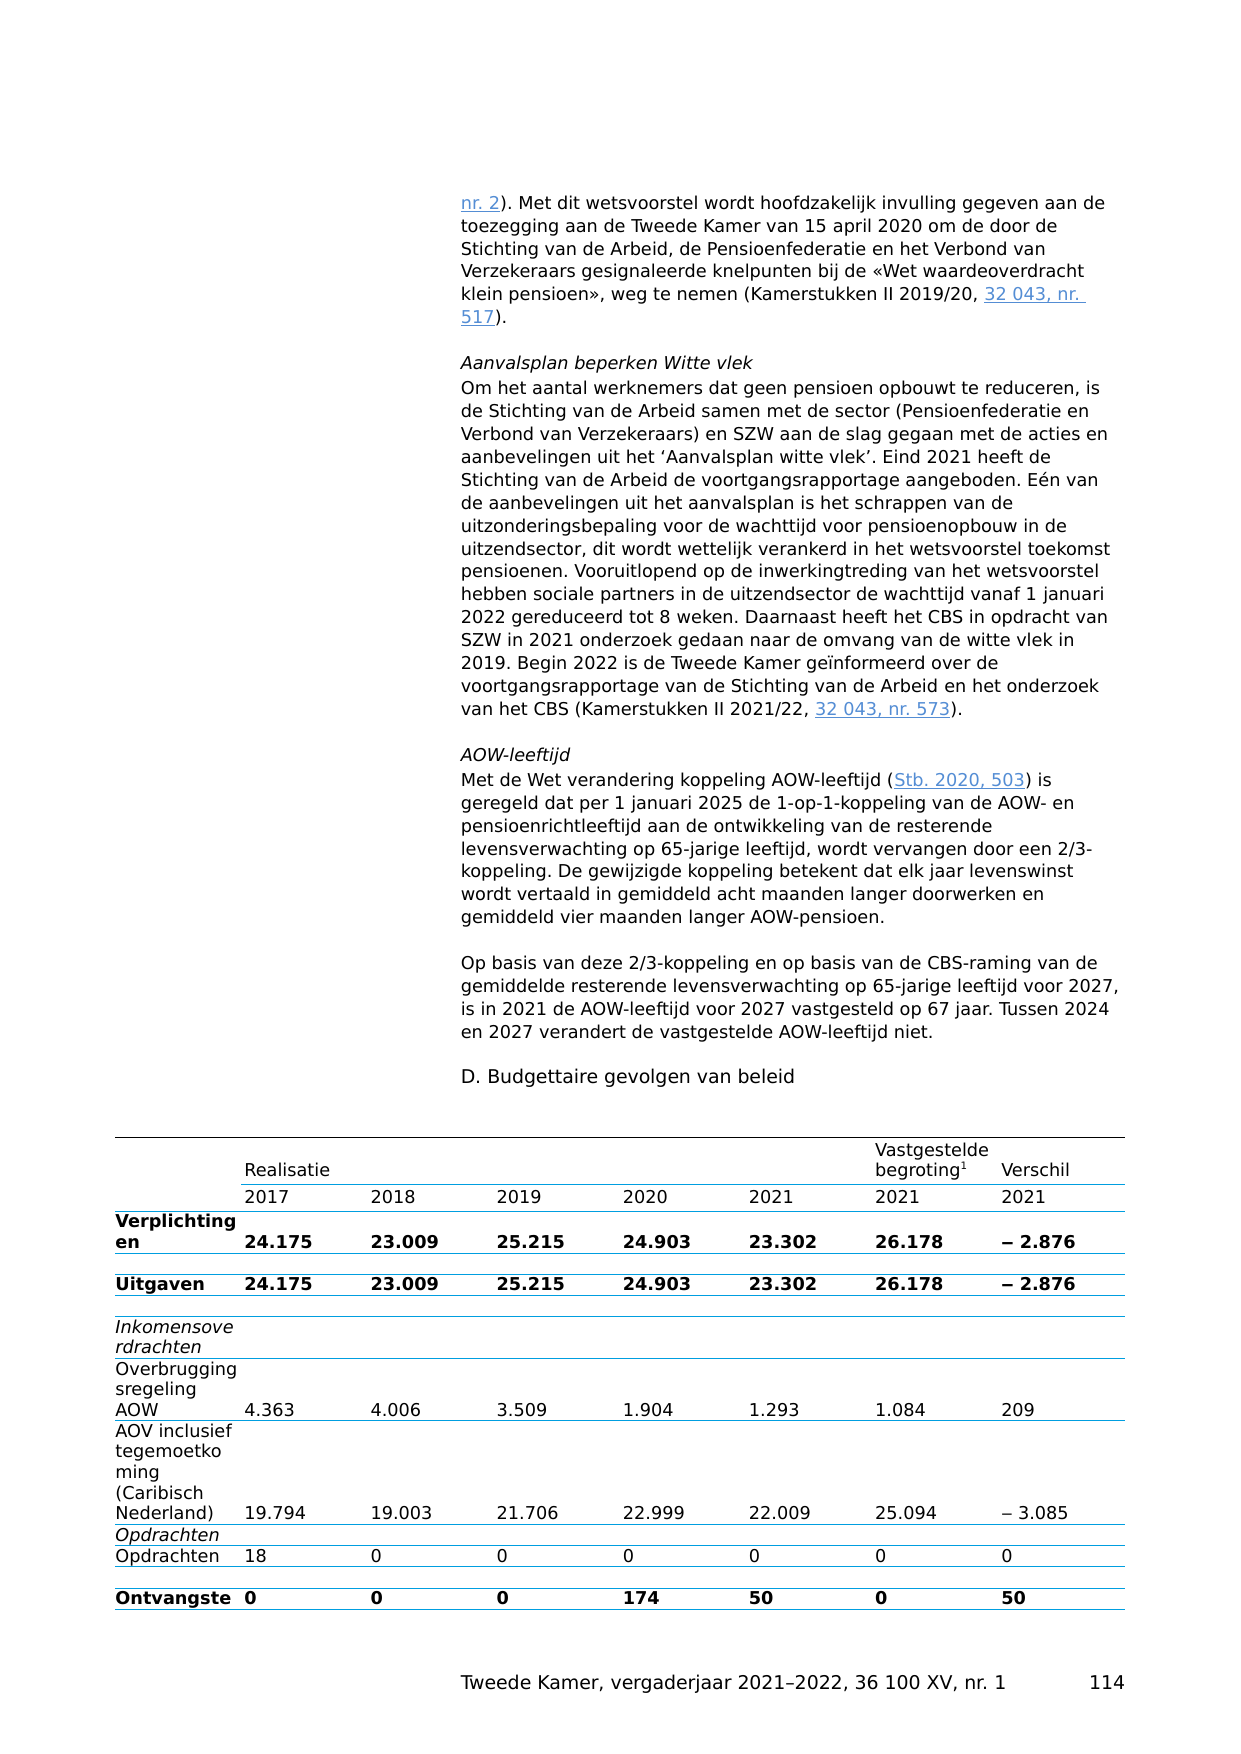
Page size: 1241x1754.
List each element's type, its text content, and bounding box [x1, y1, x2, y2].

table_cell [746, 1317, 872, 1358]
table_cell [620, 1567, 746, 1587]
table_cell 0 [368, 1589, 493, 1608]
table_cell [241, 1525, 367, 1545]
table_cell Overbruggingsregeling AOW [115, 1359, 241, 1420]
table_cell 50 [998, 1589, 1125, 1608]
table_cell 0 [872, 1589, 998, 1608]
table_cell 22.009 [746, 1421, 872, 1524]
table_cell 3.509 [494, 1359, 620, 1420]
table_cell [998, 1525, 1125, 1545]
table_cell 0 [872, 1546, 998, 1566]
table_cell [368, 1317, 493, 1358]
table_cell 1.084 [872, 1359, 998, 1420]
table_cell 26.178 [872, 1212, 998, 1253]
table_cell Realisatie [241, 1138, 872, 1184]
table_cell Vastgestelde begroting1 [872, 1138, 998, 1184]
table_cell 0 [620, 1546, 746, 1566]
table_cell 2021 [998, 1185, 1125, 1211]
table_cell 19.003 [368, 1421, 493, 1524]
table_cell 2021 [746, 1185, 872, 1211]
table_cell 2021 [872, 1185, 998, 1211]
table_cell 25.094 [872, 1421, 998, 1524]
table_cell 26.178 [872, 1275, 998, 1295]
table_cell [241, 1317, 367, 1358]
table_cell [620, 1317, 746, 1358]
table_cell 2019 [494, 1185, 620, 1211]
table_cell 23.009 [368, 1212, 493, 1253]
table_cell 24.175 [241, 1212, 367, 1253]
table_cell AOV inclusief tegemoetkoming (Caribisch Nederland) [115, 1421, 241, 1524]
table_cell 174 [620, 1589, 746, 1608]
table_cell [746, 1254, 872, 1274]
table_cell [872, 1317, 998, 1358]
table_cell [620, 1525, 746, 1545]
table_cell 2020 [620, 1185, 746, 1211]
table_cell [241, 1296, 367, 1316]
table_cell Ontvangste [115, 1589, 241, 1608]
table_cell 23.302 [746, 1212, 872, 1253]
table_cell [620, 1296, 746, 1316]
text Om het aantal werknemers dat geen pensioen opbouwt te reduceren, is de Stichting van de Arbeid samen met de sector (Pensioenfederatie en Verbond van Verzekeraars) en SZW aan de slag gegaan met de acties en aanbevelingen uit het ‘Aanvalsplan witte vlek’. Eind 2021 heeft de Stichting van de Arbeid de voortgangsrapportage aangeboden. Eén van de aanbevelingen uit het aanvalsplan is het schrappen van de uitzonderingsbepaling voor de wachttijd voor pensioenopbouw in de uitzendsector, dit wordt wettelijk verankerd in het wetsvoorstel toekomst pensioenen. Vooruitlopend op de inwerkingtreding van het wetsvoorstel hebben sociale partners in de uitzendsector de wachttijd vanaf 1 januari 2022 gereduceerd tot 8 weken. Daarnaast heeft het CBS in opdracht van SZW in 2021 onderzoek gedaan naar de omvang van de witte vlek in 2019. Begin 2022 is de Tweede Kamer geïnformeerd over de voortgangsrapportage van de Stichting van de Arbeid en het onderzoek van het CBS (Kamerstukken II 2021/22, 32 043, nr. 573). [461, 376, 1125, 720]
table_cell 0 [368, 1546, 493, 1566]
table_cell [494, 1296, 620, 1316]
table_cell 0 [998, 1546, 1125, 1566]
table_cell 24.175 [241, 1275, 367, 1295]
table_cell 0 [494, 1546, 620, 1566]
table_cell [872, 1567, 998, 1587]
table_cell [368, 1525, 493, 1545]
table_cell [998, 1296, 1125, 1316]
table_cell 23.302 [746, 1275, 872, 1295]
table_cell [494, 1317, 620, 1358]
table_cell [998, 1317, 1125, 1358]
table_cell 0 [241, 1589, 367, 1608]
table_cell Verschil [998, 1138, 1125, 1184]
table_cell ‒ 2.876 [998, 1275, 1125, 1295]
table_cell 0 [746, 1546, 872, 1566]
table_cell 2018 [368, 1185, 493, 1211]
table_cell [368, 1296, 493, 1316]
table_cell Opdrachten [115, 1546, 241, 1566]
table_cell [998, 1567, 1125, 1587]
text Met de Wet verandering koppeling AOW-leeftijd (Stb. 2020, 503) is geregeld dat per 1 januari 2025 de 1-op-1-koppeling van de AOW- en pensioenrichtleeftijd aan de ontwikkeling van de resterende levensverwachting op 65-jarige leeftijd, wordt vervangen door een 2/3-koppeling. De gewijzigde koppeling betekent dat elk jaar levenswinst wordt vertaald in gemiddeld acht maanden langer doorwerken en gemiddeld vier maanden langer AOW-pensioen. [461, 768, 1125, 928]
table_cell Opdrachten [115, 1525, 241, 1545]
table_cell [494, 1525, 620, 1545]
table_cell [494, 1254, 620, 1274]
table_cell [872, 1254, 998, 1274]
table_cell 22.999 [620, 1421, 746, 1524]
table_cell [998, 1254, 1125, 1274]
table_cell [115, 1138, 241, 1211]
table_cell 23.009 [368, 1275, 493, 1295]
title D. Budgettaire gevolgen van beleid [461, 1066, 1125, 1088]
table_cell [241, 1254, 367, 1274]
table_cell [872, 1525, 998, 1545]
text Op basis van deze 2/3-koppeling en op basis van de CBS-raming van de gemiddelde resterende levensverwachting op 65-jarige leeftijd voor 2027, is in 2021 de AOW-leeftijd voor 2027 vastgesteld op 67 jaar. Tussen 2024 en 2027 verandert de vastgestelde AOW-leeftijd niet. [461, 951, 1125, 1043]
table_cell 1.293 [746, 1359, 872, 1420]
table_cell ‒ 2.876 [998, 1212, 1125, 1253]
table_cell 24.903 [620, 1275, 746, 1295]
table_cell 18 [241, 1546, 367, 1566]
table_cell 24.903 [620, 1212, 746, 1253]
table_cell [115, 1254, 241, 1274]
table_cell 21.706 [494, 1421, 620, 1524]
table_cell 25.215 [494, 1275, 620, 1295]
table_cell [115, 1567, 241, 1587]
table_cell [746, 1525, 872, 1545]
text Aanvalsplan beperken Witte vlek [461, 351, 1125, 374]
table_cell 2017 [241, 1185, 367, 1211]
table_cell Verplichtingen [115, 1212, 241, 1253]
table_cell Inkomensoverdrachten [115, 1317, 241, 1358]
table_cell ‒ 3.085 [998, 1421, 1125, 1524]
table_cell 4.363 [241, 1359, 367, 1420]
table_cell 19.794 [241, 1421, 367, 1524]
table_cell [872, 1296, 998, 1316]
table_cell [368, 1567, 493, 1587]
text AOW-leeftijd [461, 743, 1125, 766]
table_cell [115, 1296, 241, 1316]
table_header Tabel 65 Begrotingsgefinancierde budgettaire gevolgen van beleidsartikel 8 (bedragen x € 1.000) [115, 1111, 1125, 1136]
text nr. 2). Met dit wetsvoorstel wordt hoofdzakelijk invulling gegeven aan de toezegging aan de Tweede Kamer van 15 april 2020 om de door de Stichting van de Arbeid, de Pensioenfederatie en het Verbond van Verzekeraars gesignaleerde knelpunten bij de «Wet waardeoverdracht klein pensioen», weg te nemen (Kamerstukken II 2019/20, 32 043, nr. 517). [461, 191, 1125, 328]
table_cell 4.006 [368, 1359, 493, 1420]
table_cell 50 [746, 1589, 872, 1608]
table_cell 209 [998, 1359, 1125, 1420]
table_cell 1.904 [620, 1359, 746, 1420]
table_cell [746, 1567, 872, 1587]
table_cell 25.215 [494, 1212, 620, 1253]
table_cell [368, 1254, 493, 1274]
table_cell [494, 1567, 620, 1587]
table_cell [746, 1296, 872, 1316]
table_cell 0 [494, 1589, 620, 1608]
table_cell [620, 1254, 746, 1274]
table_cell Uitgaven [115, 1275, 241, 1295]
table_cell [241, 1567, 367, 1587]
